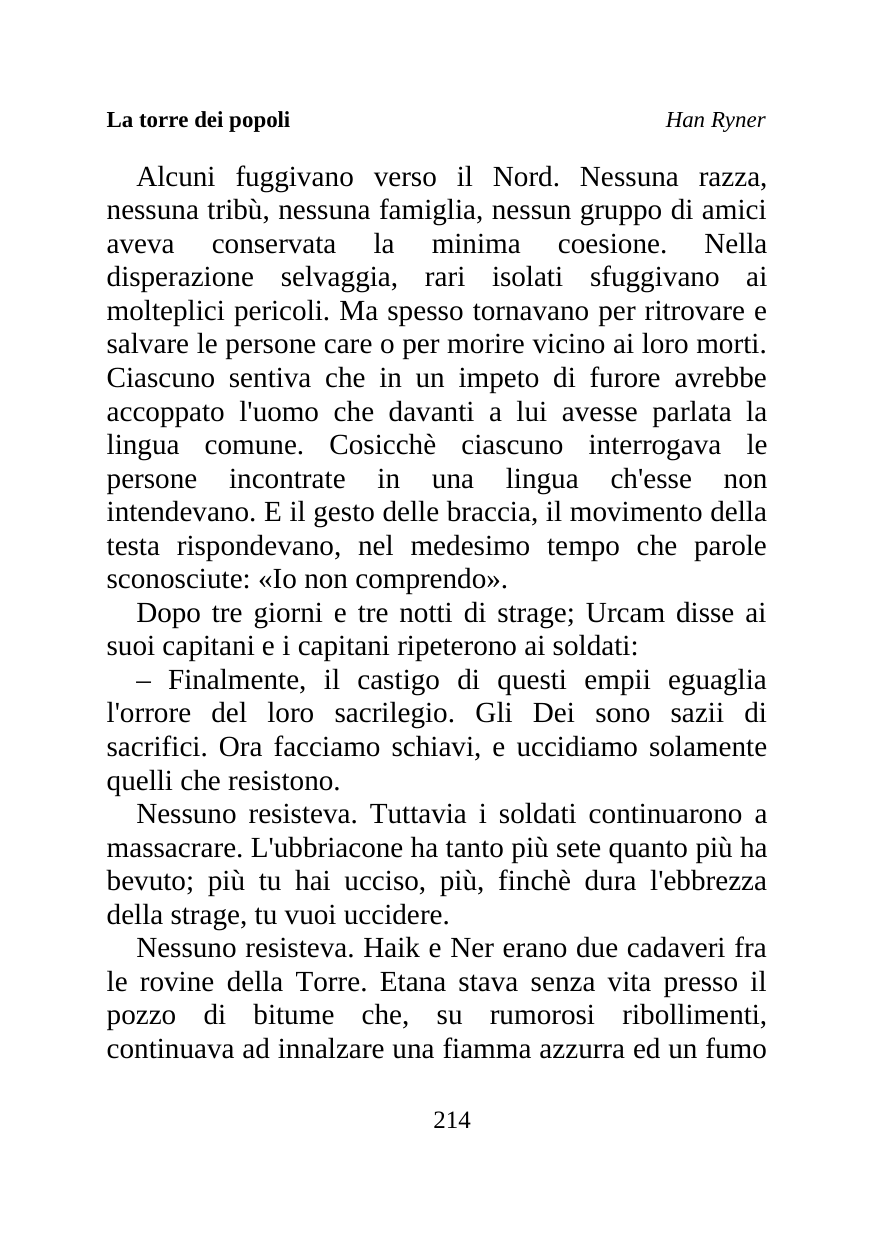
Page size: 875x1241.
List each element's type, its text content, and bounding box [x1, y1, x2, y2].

text Nessuno resisteva. Haik e Ner erano due cadaveri fra le rovine della Torre. Etana stava senza vita presso il pozzo di bitume che, su rumorosi ribollimenti, continuava ad innalzare una fiamma azzurra ed un fumo [106, 930, 768, 1064]
text Alcuni fuggivano verso il Nord. Nessuna razza, nessuna tribù, nessuna famiglia, nessun gruppo di amici aveva conservata la minima coesione. Nella disperazione selvaggia, rari isolati sfuggivano ai molteplici pericoli. Ma spesso tornavano per ritrovare e salvare le persone care o per morire vicino ai loro morti. Ciascuno sentiva che in un impeto di furore avrebbe accoppato l'uomo che davanti a lui avesse parlata la lingua comune. Cosicchè ciascuno interrogava le persone incontrate in una lingua ch'esse non intendevano. E il gesto delle braccia, il movimento della testa rispondevano, nel medesimo tempo che parole sconosciute: «Io non comprendo». [106, 159, 768, 595]
text – Finalmente, il castigo di questi empii eguaglia l'orrore del loro sacrilegio. Gli Dei sono sazii di sacrifici. Ora facciamo schiavi, e uccidiamo solamente quelli che resistono. [106, 662, 768, 796]
text Nessuno resisteva. Tuttavia i soldati continuarono a massacrare. L'ubbriacone ha tanto più sete quanto più ha bevuto; più tu hai ucciso, più, finchè dura l'ebbrezza della strage, tu vuoi uccidere. [106, 796, 768, 930]
text Dopo tre giorni e tre notti di strage; Urcam disse ai suoi capitani e i capitani ripeterono ai soldati: [106, 595, 768, 662]
